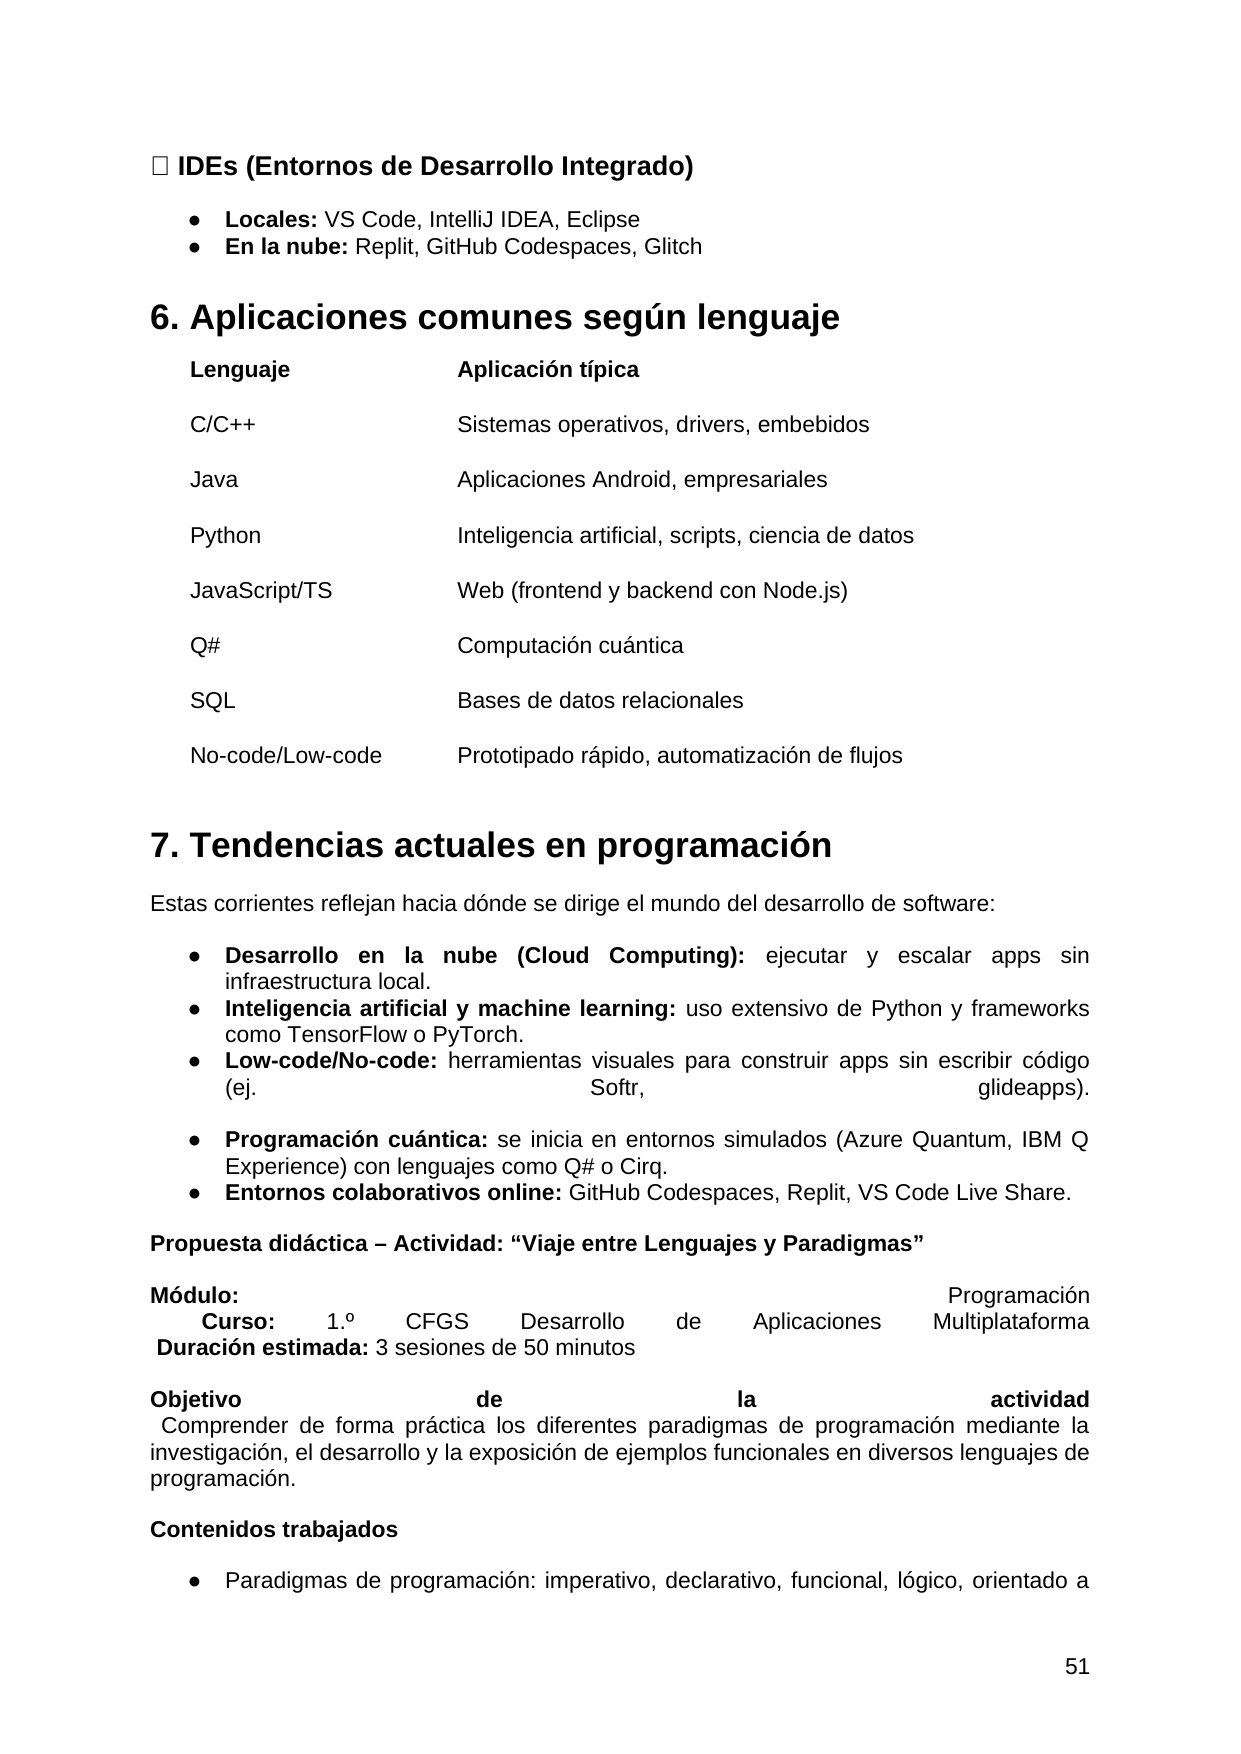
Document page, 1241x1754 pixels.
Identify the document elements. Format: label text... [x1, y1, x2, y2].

table_cell Q# [150, 622, 417, 677]
table_cell Sistemas operativos, drivers, embebidos [417, 401, 1008, 456]
table_cell Bases de datos relacionales [417, 677, 1008, 732]
table_header Aplicación típica [417, 346, 1008, 401]
list Low-code/No-code: herramientas visuales para construir apps sin escribir código (ej. Softr, glideapps). [187, 1047, 1090, 1126]
table_header Lenguaje [150, 346, 417, 401]
table_cell No-code/Low-code [150, 732, 417, 787]
subtitle 🔹 IDEs (Entornos de Desarrollo Integrado) [150, 150, 1090, 181]
table_cell Java [150, 456, 417, 511]
text Estas corrientes reflejan hacia dónde se dirige el mundo del desarrollo de software: [150, 890, 1090, 917]
table_cell Aplicaciones Android, empresariales [417, 456, 1008, 511]
text Objetivo de la actividad Comprender de forma práctica los diferentes paradigmas de programación mediante la investigación, el desarrollo y la exposición de ejemplos funcionales en diversos lenguajes de programación. [150, 1386, 1090, 1491]
table_cell C/C++ [150, 401, 417, 456]
table_cell Prototipado rápido, automatización de flujos [417, 732, 1008, 787]
list Programación cuántica: se inicia en entornos simulados (Azure Quantum, IBM Q Experience) con lenguajes como Q# o Cirq. [187, 1126, 1090, 1179]
text Propuesta didáctica – Actividad: “Viaje entre Lenguajes y Paradigmas” [150, 1230, 1090, 1257]
table_cell Python [150, 511, 417, 566]
table_cell Inteligencia artificial, scripts, ciencia de datos [417, 511, 1008, 566]
text Módulo: Programación Curso: 1.º CFGS Desarrollo de Aplicaciones Multiplataforma Duración estimada: 3 sesiones de 50 minutos [150, 1282, 1090, 1361]
subtitle 7. Tendencias actuales en programación [150, 825, 1090, 865]
table_cell JavaScript/TS [150, 566, 417, 622]
list Locales: VS Code, IntelliJ IDEA, Eclipse [187, 206, 1090, 233]
list Inteligencia artificial y machine learning: uso extensivo de Python y frameworks como TensorFlow o PyTorch. [187, 994, 1090, 1047]
list En la nube: Replit, GitHub Codespaces, Glitch [187, 233, 1090, 259]
text Contenidos trabajados [150, 1516, 1090, 1542]
table_cell SQL [150, 677, 417, 732]
list Entornos colaborativos online: GitHub Codespaces, Replit, VS Code Live Share. [187, 1179, 1090, 1205]
subtitle 6. Aplicaciones comunes según lenguaje [150, 296, 1090, 337]
table_cell Web (frontend y backend con Node.js) [417, 566, 1008, 622]
table_cell Computación cuántica [417, 622, 1008, 677]
list Paradigmas de programación: imperativo, declarativo, funcional, lógico, orientado a [187, 1567, 1090, 1594]
list Desarrollo en la nube (Cloud Computing): ejecutar y escalar apps sin infraestructura local. [187, 942, 1090, 994]
